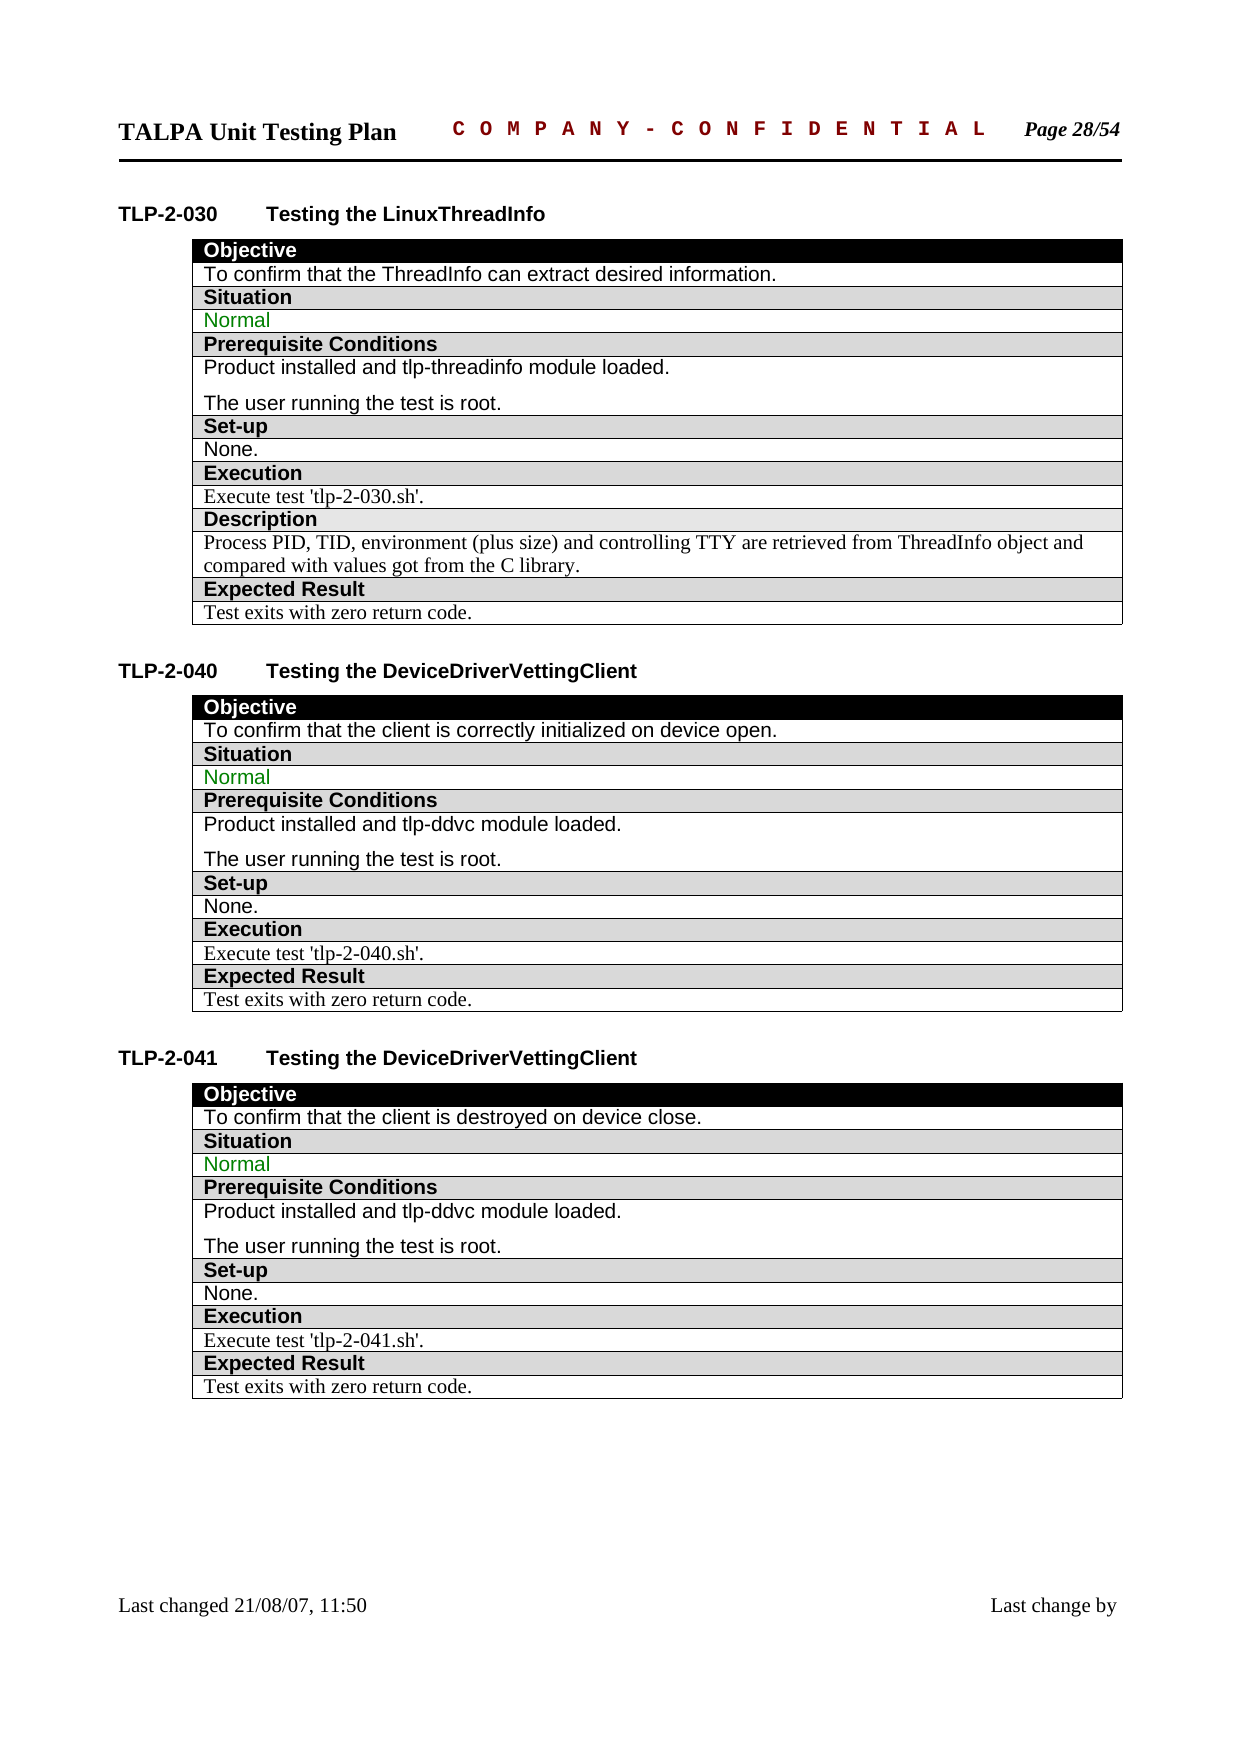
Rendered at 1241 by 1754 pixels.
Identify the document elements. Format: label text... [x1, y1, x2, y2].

table_cell Test exits with zero return code. [193, 1376, 1122, 1398]
table_cell None. [193, 439, 1122, 461]
table_cell Expected Result [193, 1352, 1122, 1375]
table_header Objective [193, 696, 1122, 719]
table_cell Description [193, 509, 1122, 531]
table_cell Situation [193, 743, 1122, 765]
table_cell To confirm that the client is correctly initialized on device open. [193, 720, 1122, 742]
table_cell Prerequisite Conditions [193, 790, 1122, 812]
table_cell To confirm that the client is destroyed on device close. [193, 1107, 1122, 1129]
table_cell Normal [193, 766, 1122, 789]
table_cell Product installed and tlp-threadinfo module loaded. The user running the test is root. [193, 357, 1122, 415]
table_cell None. [193, 1283, 1122, 1305]
text TLP-2-040 Testing the DeviceDriverVettingClient [118, 659, 1122, 683]
table_cell Situation [193, 1130, 1122, 1153]
table_cell Normal [193, 1154, 1122, 1176]
table_cell Test exits with zero return code. [193, 989, 1122, 1011]
table_cell Normal [193, 310, 1122, 332]
table_cell Prerequisite Conditions [193, 1177, 1122, 1199]
table_cell Expected Result [193, 578, 1122, 601]
table_cell Test exits with zero return code. [193, 602, 1122, 624]
table_cell Product installed and tlp-ddvc module loaded. The user running the test is root. [193, 1200, 1122, 1258]
table_cell Execute test 'tlp-2-040.sh'. [193, 942, 1122, 964]
text TLP-2-041 Testing the DeviceDriverVettingClient [118, 1047, 1122, 1070]
table_cell Set-up [193, 872, 1122, 895]
table_cell Set-up [193, 1259, 1122, 1282]
table_cell Set-up [193, 416, 1122, 438]
table_cell Situation [193, 287, 1122, 309]
table_cell Execution [193, 462, 1122, 485]
table_header Objective [193, 1084, 1122, 1106]
text TLP-2-030 Testing the LinuxThreadInfo [118, 203, 1122, 226]
table_cell Process PID, TID, environment (plus size) and controlling TTY are retrieved from ThreadInfo object and compared with values got from the C library. [193, 532, 1122, 577]
table_header Objective [193, 240, 1122, 262]
table_cell Product installed and tlp-ddvc module loaded. The user running the test is root. [193, 813, 1122, 871]
table_cell Execute test 'tlp-2-030.sh'. [193, 486, 1122, 508]
table_cell Expected Result [193, 965, 1122, 988]
table_cell To confirm that the ThreadInfo can extract desired information. [193, 263, 1122, 286]
table_cell Prerequisite Conditions [193, 333, 1122, 356]
table_cell Execution [193, 919, 1122, 941]
table_cell Execute test 'tlp-2-041.sh'. [193, 1329, 1122, 1351]
table_cell None. [193, 896, 1122, 918]
table_cell Execution [193, 1306, 1122, 1328]
